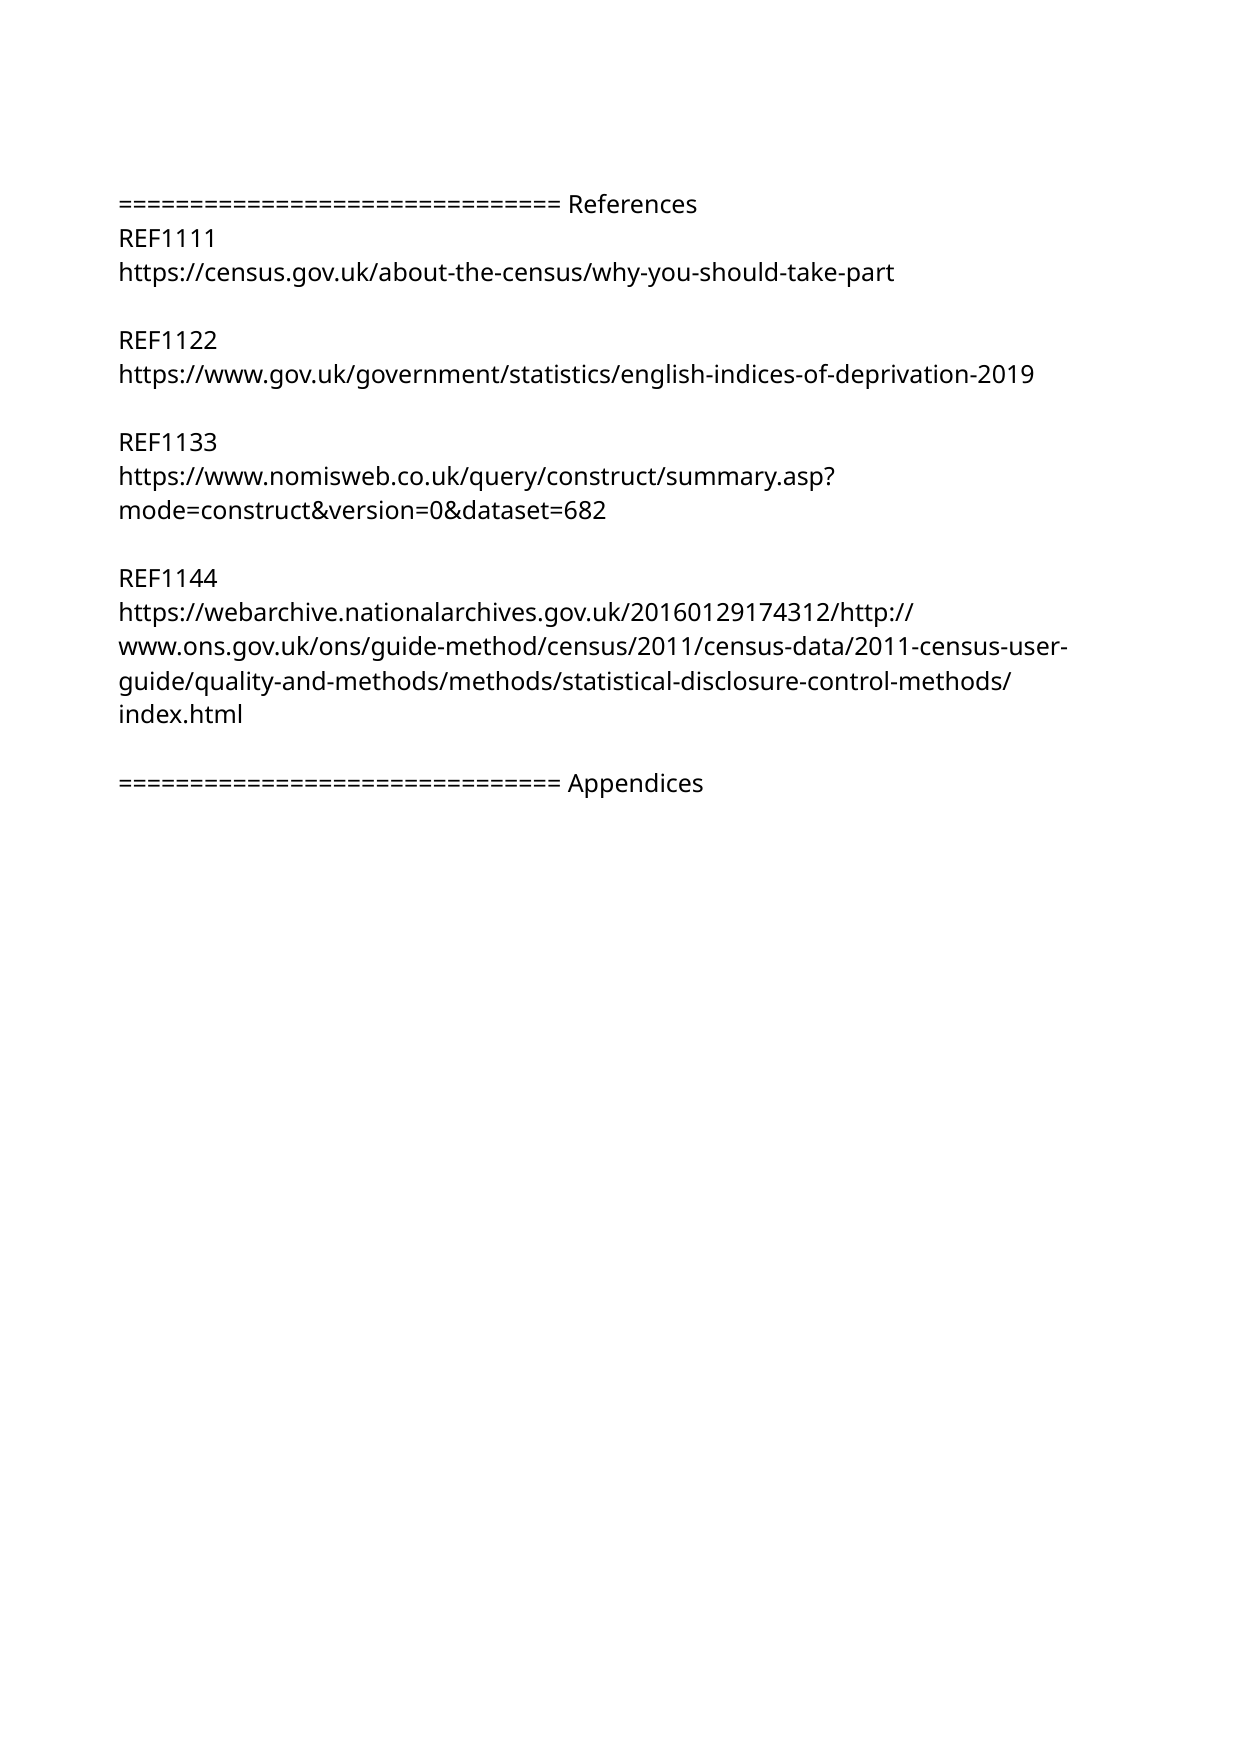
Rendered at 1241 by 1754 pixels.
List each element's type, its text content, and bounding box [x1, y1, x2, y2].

text REF1111 [118, 220, 1122, 254]
text https://webarchive.nationalarchives.gov.uk/20160129174312/http://www.ons.gov.uk/ons/guide-method/census/2011/census-data/2011-census-user-guide/quality-and-methods/methods/statistical-disclosure-control-methods/index.html [118, 595, 1122, 731]
text REF1122 [118, 322, 1122, 357]
text REF1144 [118, 561, 1122, 595]
text https://www.nomisweb.co.uk/query/construct/summary.asp?mode=construct&version=0&dataset=682 [118, 459, 1122, 527]
text https://www.gov.uk/government/statistics/english-indices-of-deprivation-2019 [118, 357, 1122, 391]
text =============================== Appendices [118, 765, 1122, 799]
text REF1133 [118, 425, 1122, 459]
text =============================== References [118, 186, 1122, 220]
text https://census.gov.uk/about-the-census/why-you-should-take-part [118, 254, 1122, 288]
